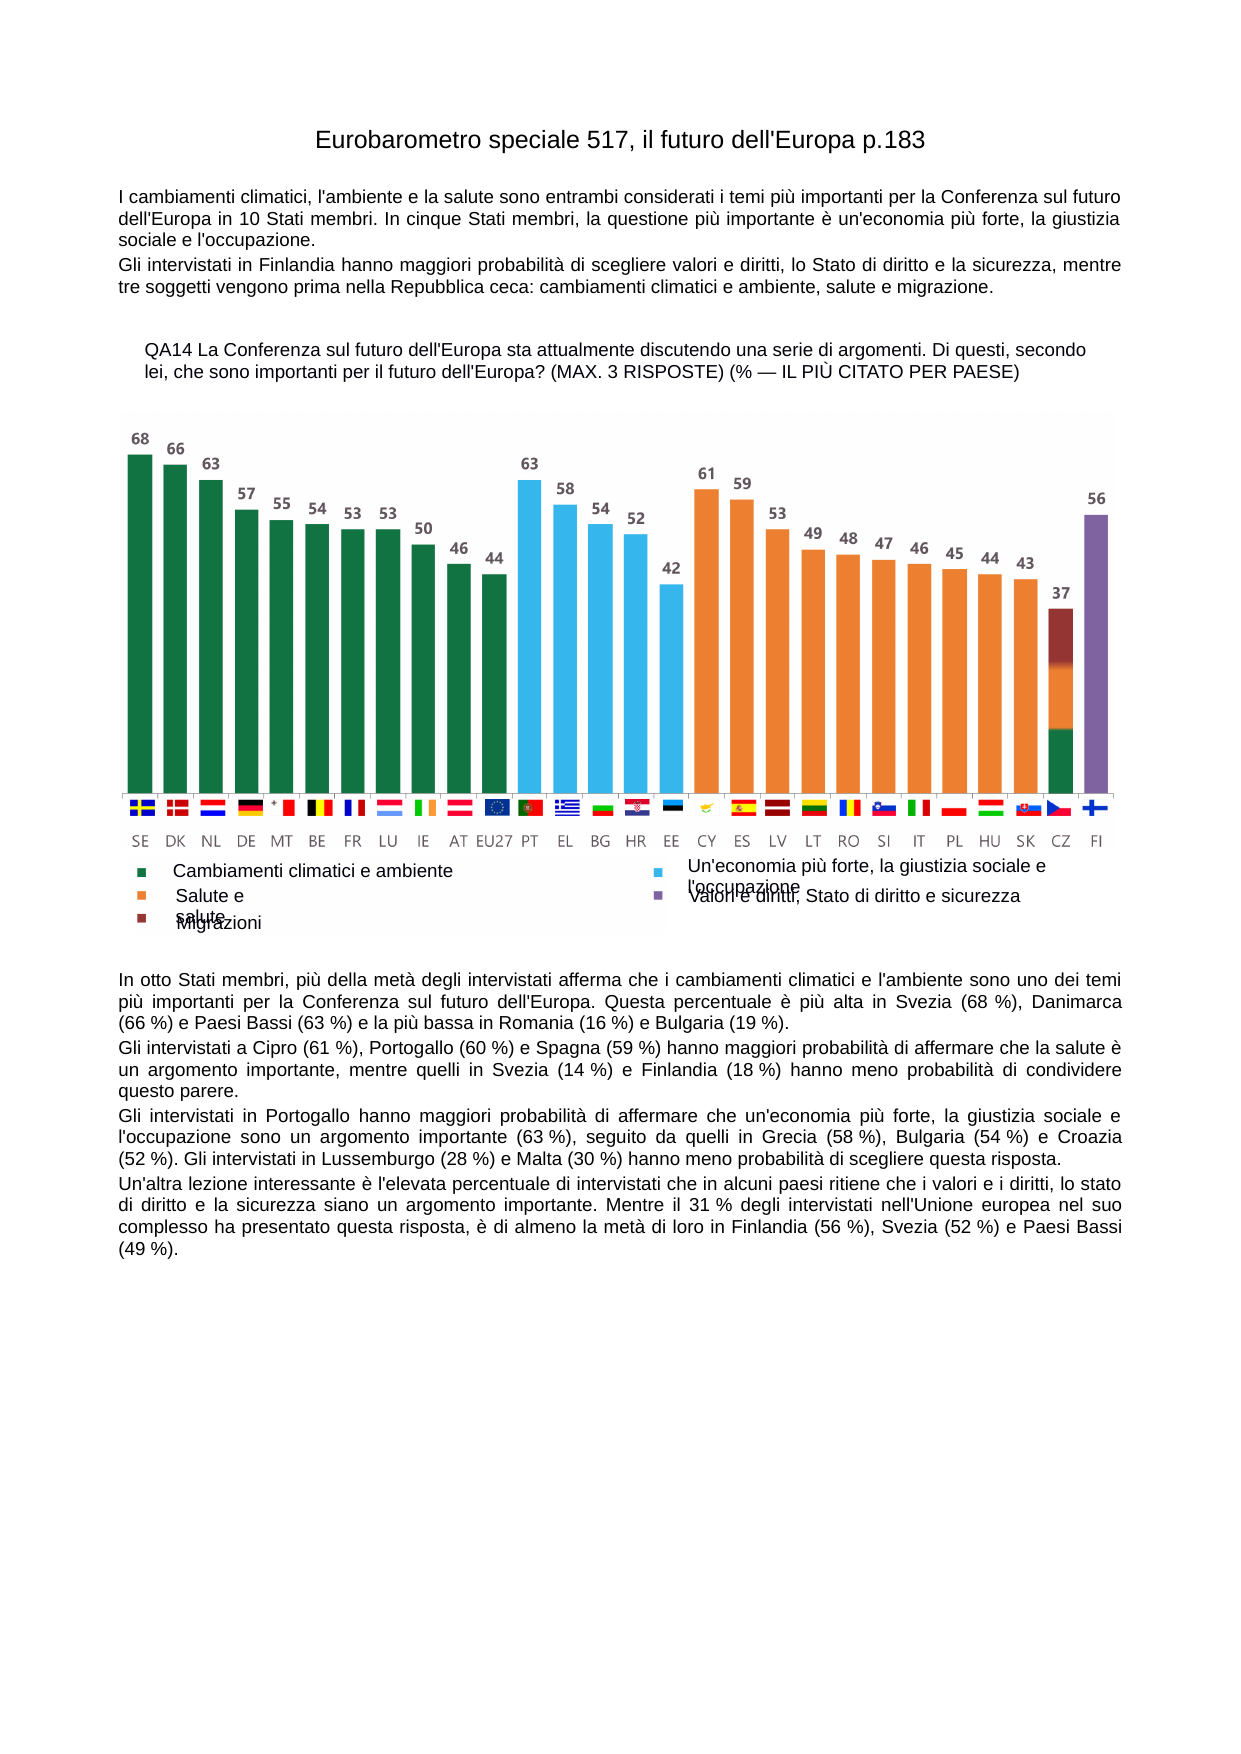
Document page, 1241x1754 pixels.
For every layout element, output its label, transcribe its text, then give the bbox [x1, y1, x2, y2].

text Un'altra lezione interessante è l'elevata percentuale di intervistati che in alcuni paesi ritiene che i valori e i diritti, lo stato di diritto e la sicurezza siano un argomento importante. Mentre il 31 % degli intervistati nell'Unione europea nel suo complesso ha presentato questa risposta, è di almeno la metà di loro in Finlandia (56 %), Svezia (52 %) e Paesi Bassi (49 %). [118, 1173, 1122, 1259]
text Gli intervistati in Portogallo hanno maggiori probabilità di affermare che un'economia più forte, la giustizia sociale e l'occupazione sono un argomento importante (63 %), seguito da quelli in Grecia (58 %), Bulgaria (54 %) e Croazia (52 %). Gli intervistati in Lussemburgo (28 %) e Malta (30 %) hanno meno probabilità di scegliere questa risposta. [118, 1105, 1122, 1169]
picture [130, 856, 666, 934]
picture [118, 411, 1116, 850]
text Gli intervistati a Cipro (61 %), Portogallo (60 %) e Spagna (59 %) hanno maggiori probabilità di affermare che la salute è un argomento importante, mentre quelli in Svezia (14 %) e Finlandia (18 %) hanno meno probabilità di condividere questo parere. [118, 1037, 1122, 1102]
text In otto Stati membri, più della metà degli intervistati afferma che i cambiamenti climatici e l'ambiente sono uno dei temi più importanti per la Conferenza sul futuro dell'Europa. Questa percentuale è più alta in Svezia (68 %), Danimarca (66 %) e Paesi Bassi (63 %) e la più bassa in Romania (16 %) e Bulgaria (19 %). [118, 969, 1122, 1034]
text Gli intervistati in Finlandia hanno maggiori probabilità di scegliere valori e diritti, lo Stato di diritto e la sicurezza, mentre tre soggetti vengono prima nella Repubblica ceca: cambiamenti climatici e ambiente, salute e migrazione. [118, 254, 1122, 297]
text I cambiamenti climatici, l'ambiente e la salute sono entrambi considerati i temi più importanti per la Conferenza sul futuro dell'Europa in 10 Stati membri. In cinque Stati membri, la questione più importante è un'economia più forte, la giustizia sociale e l'occupazione. [118, 186, 1122, 251]
